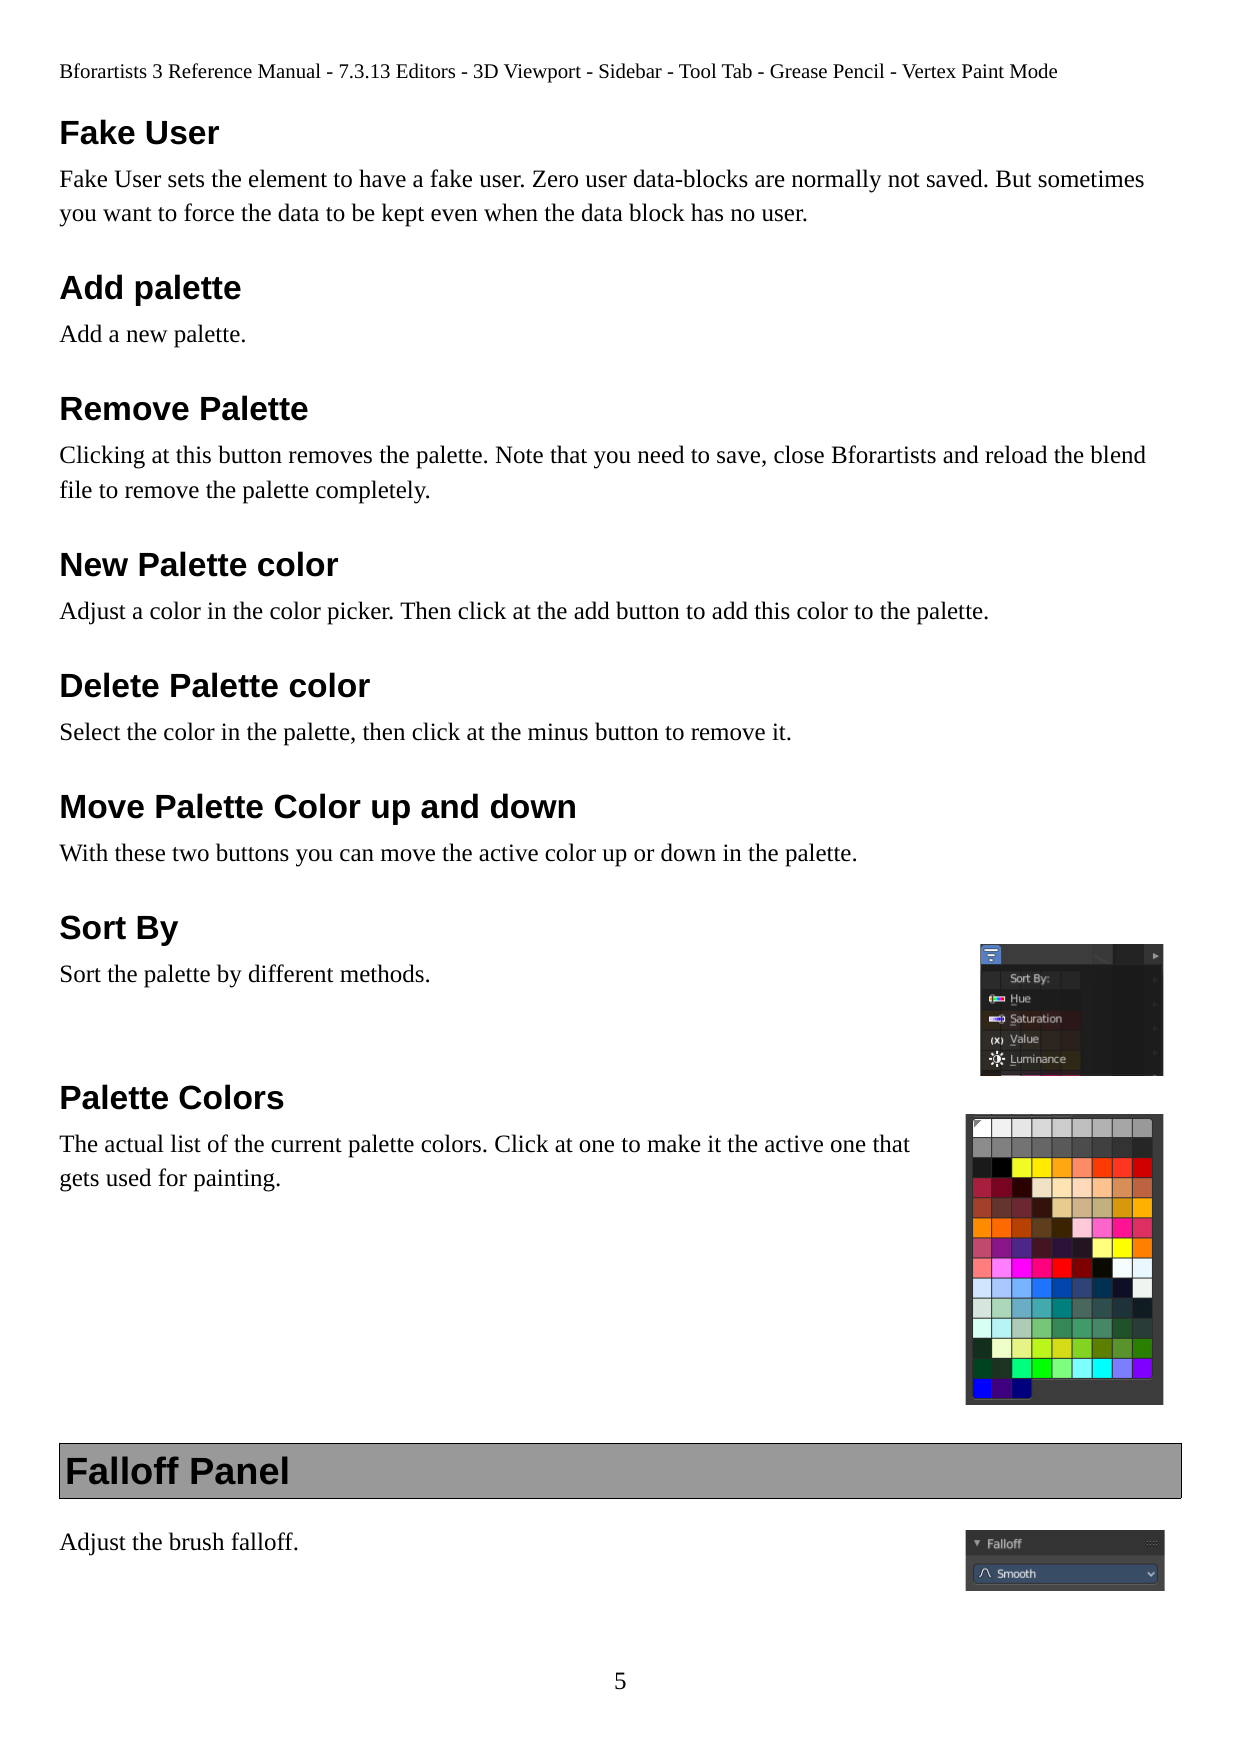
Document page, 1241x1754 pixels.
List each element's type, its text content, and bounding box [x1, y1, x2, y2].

subtitle Remove Palette [59, 389, 1181, 428]
subtitle Sort By [59, 908, 1181, 946]
subtitle Add palette [59, 268, 1181, 307]
subtitle Fake User [59, 113, 1181, 151]
subtitle New Palette color [59, 545, 1181, 583]
picture [980, 944, 1164, 1076]
text The actual list of the current palette colors. Click at one to make it the active one that gets used for painting. [59, 1129, 965, 1192]
picture [965, 1114, 1164, 1405]
subtitle Move Palette Color up and down [59, 787, 1181, 825]
subtitle Palette Colors [59, 1078, 1181, 1117]
text Select the color in the palette, then click at the minus button to remove it. [59, 717, 1181, 746]
picture [965, 1530, 1165, 1591]
subtitle Delete Palette color [59, 666, 1181, 704]
text Fake User sets the element to have a fake user. Zero user data-blocks are normally not saved. But sometimes you want to force the data to be kept even when the data block has no user. [59, 164, 1181, 227]
text Clicking at this button removes the palette. Note that you need to save, close Bforartists and reload the blend file to remove the palette completely. [59, 440, 1181, 503]
text Adjust a color in the color picker. Then click at the add button to add this color to the palette. [59, 596, 1181, 624]
table_header Falloff Panel [60, 1444, 1181, 1498]
text With these two buttons you can move the active color up or down in the palette. [59, 838, 1181, 867]
text Adjust the brush falloff. [59, 1527, 1181, 1555]
text Sort the palette by different methods. [59, 959, 980, 988]
text Add a new palette. [59, 319, 1181, 348]
